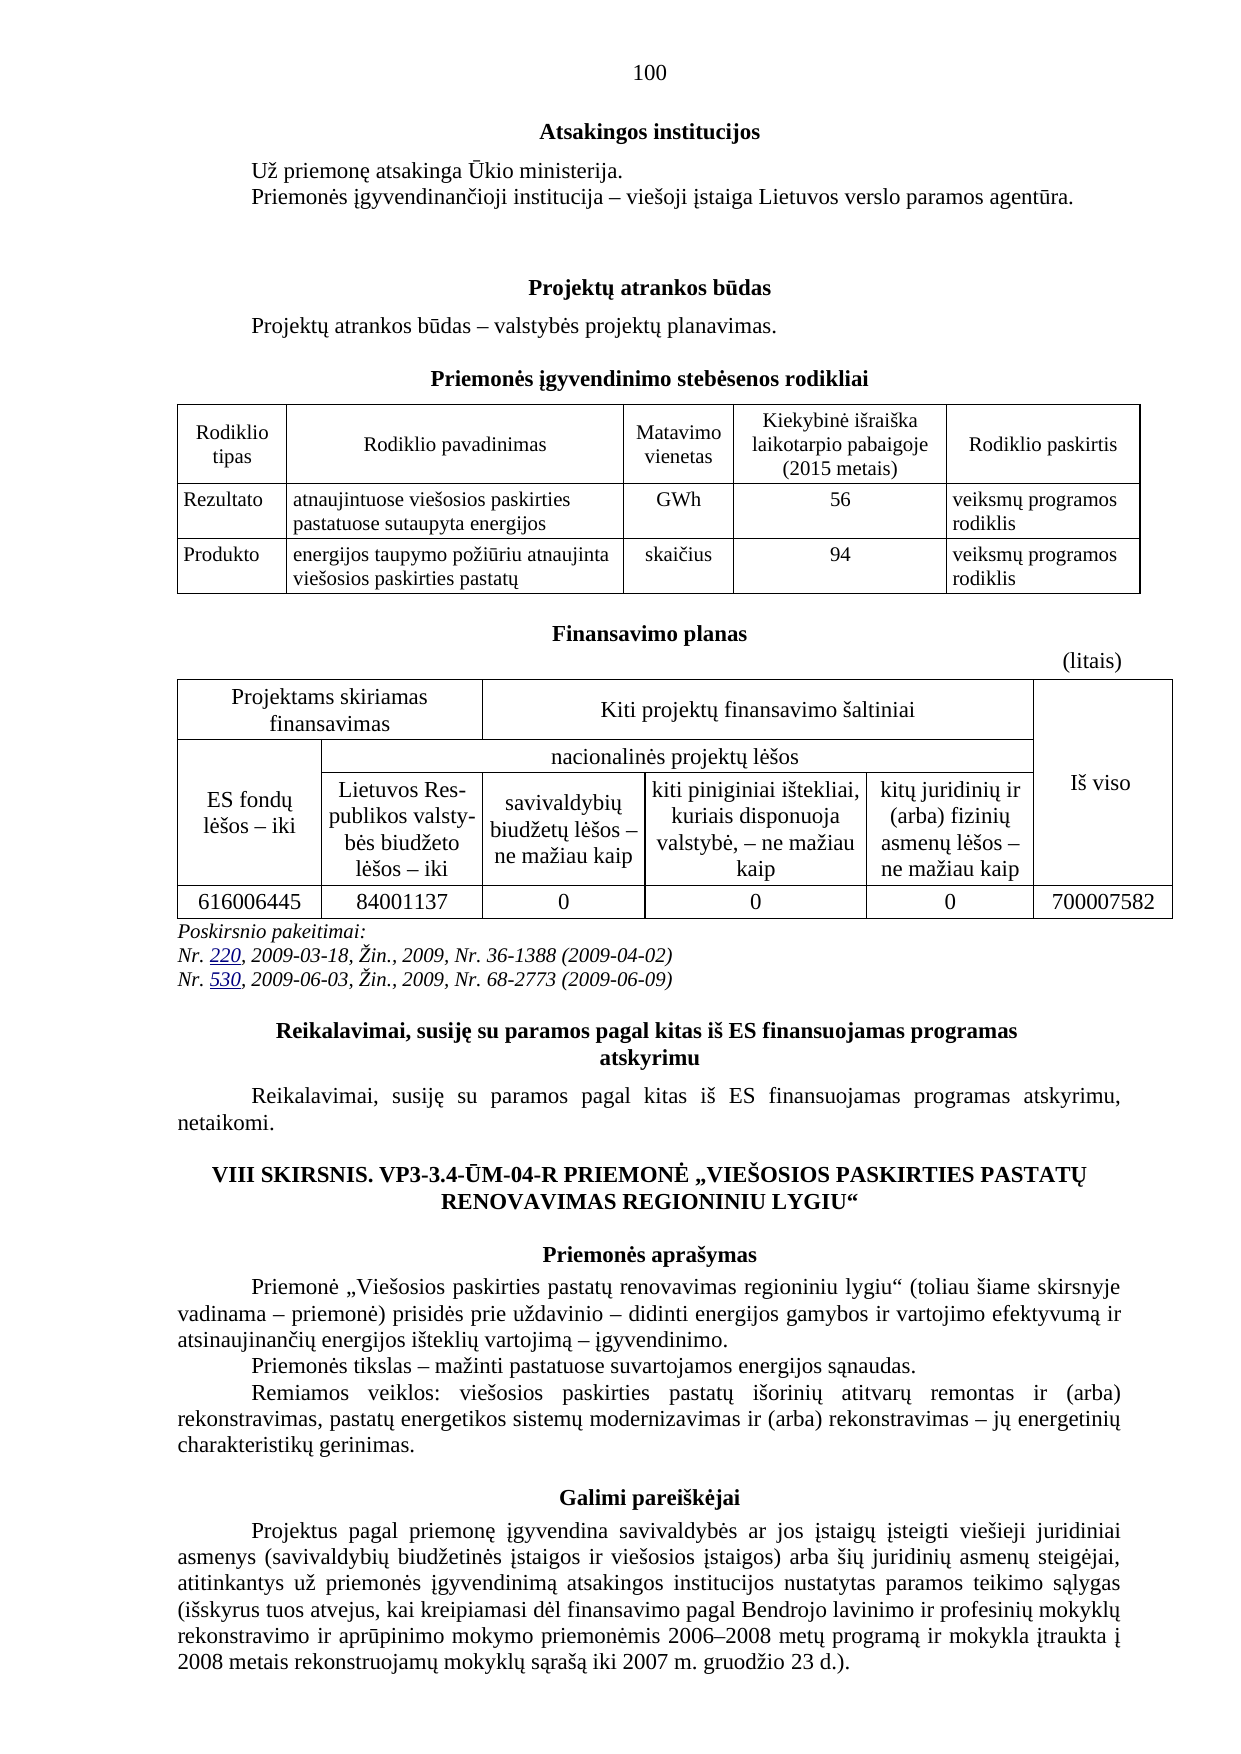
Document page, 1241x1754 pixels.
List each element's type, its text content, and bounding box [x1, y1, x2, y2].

text Remiamos veiklos: viešosios paskirties pastatų išorinių atitvarų remontas ir (arba) rekonstravimas, pastatų energetikos sistemų modernizavimas ir (arba) rekonstravimas – jų energetinių charakteristikų gerinimas. [177, 1379, 1122, 1458]
text Nr. 530, 2009-06-03, Žin., 2009, Nr. 68-2773 (2009-06-09) [177, 967, 1122, 991]
table_cell 94 [734, 539, 946, 593]
table_header Rodiklio tipas [178, 405, 286, 483]
text Reikalavimai, susiję su paramos pagal kitas iš ES finansuojamas programas atskyrimu [177, 1017, 1122, 1070]
table_cell skaičius [624, 539, 733, 593]
table_header Matavimo vienetas [624, 405, 733, 483]
table_cell atnaujintuose viešosios paskirties pastatuose sutaupyta energijos [287, 484, 623, 538]
table_header Rodiklio pavadinimas [287, 405, 623, 483]
text Projektų atrankos būdas – valstybės projektų planavimas. [177, 312, 1122, 339]
table_cell Lietuvos Res­publikos valsty­bės biudžeto lėšos – iki [322, 773, 482, 884]
text Nr. 220, 2009-03-18, Žin., 2009, Nr. 36-1388 (2009-04-02) [177, 943, 1122, 967]
text Reikalavimai, susiję su paramos pagal kitas iš ES finansuojamas programas atskyrimu, netaikomi. [177, 1082, 1122, 1135]
table_cell 700007582 [1034, 886, 1172, 918]
table_header Projektams skiriamas finansavimas [178, 680, 482, 739]
text Poskirsnio pakeitimai: [177, 919, 1122, 943]
text VIII SKIRSNIS. VP3-3.4-ŪM-04-R PRIEMONĖ „VIEŠOSIOS PASKIRTIES PASTATŲ RENOVAVIMAS REGIONINIU LYGIU“ [177, 1162, 1122, 1214]
text Priemonės įgyvendinančioji institucija – viešoji įstaiga Lietuvos verslo paramos agentūra. [177, 183, 1122, 210]
text (litais) [177, 647, 1122, 673]
table_cell kiti piniginiai ištekliai, kuriais disponuoja valstybė, – ne mažiau kaip [646, 773, 866, 884]
table_cell GWh [624, 484, 733, 538]
text Priemonės įgyvendinimo stebėsenos rodikliai [177, 365, 1122, 391]
table_header Kiti projektų finansavimo šaltiniai [483, 680, 1033, 739]
text Priemonės aprašymas [177, 1241, 1122, 1267]
table_cell 0 [646, 886, 866, 918]
table_cell ES fondų lėšos – iki [178, 740, 321, 884]
table_cell 616006445 [178, 886, 321, 918]
table_cell Produkto [178, 539, 286, 593]
table_header Rodiklio paskirtis [947, 405, 1139, 483]
table_cell nacionalinės projektų lėšos [322, 740, 1033, 772]
text Priemonės tikslas – mažinti pastatuose suvartojamos energijos sąnaudas. [177, 1352, 1122, 1379]
table_cell Rezultato [178, 484, 286, 538]
table_cell kitų juridinių ir (arba) fizinių asmenų lėšos – ne mažiau kaip [867, 773, 1033, 884]
table_cell 0 [867, 886, 1033, 918]
text Projektų atrankos būdas [177, 273, 1122, 300]
text Finansavimo planas [177, 620, 1122, 647]
table_cell energijos taupymo požiūriu atnaujinta viešosios paskirties pastatų [287, 539, 623, 593]
table_cell veiksmų programos rodiklis [947, 539, 1139, 593]
table_cell veiksmų programos rodiklis [947, 484, 1139, 538]
table_cell 84001137 [322, 886, 482, 918]
table_header Iš viso [1034, 680, 1172, 884]
text Atsakingos institucijos [177, 118, 1122, 144]
table_header Kiekybinė išraiška laikotarpio pabaigoje (2015 metais) [734, 405, 946, 483]
table_cell savivaldybių biudžetų lėšos – ne mažiau kaip [483, 773, 644, 884]
text Galimi pareiškėjai [177, 1484, 1122, 1510]
table_cell 56 [734, 484, 946, 538]
text Už priemonę atsakinga Ūkio ministerija. [177, 157, 1122, 183]
text Priemonė „Viešosios paskirties pastatų renovavimas regioniniu lygiu“ (toliau šiame skirsnyje vadinama – priemonė) prisidės prie uždavinio – didinti energijos gamybos ir vartojimo efektyvumą ir atsinaujinančių energijos išteklių vartojimą – įgyvendinimo. [177, 1273, 1122, 1352]
text Projektus pagal priemonę įgyvendina savivaldybės ar jos įstaigų įsteigti viešieji juridiniai asmenys (savivaldybių biudžetinės įstaigos ir viešosios įstaigos) arba šių juridinių asmenų steigėjai, atitinkantys už priemonės įgyvendinimą atsakingos institucijos nustatytas paramos teikimo sąlygas (išskyrus tuos atvejus, kai kreipiamasi dėl finansavimo pagal Bendrojo lavinimo ir profesinių mokyklų rekonstravimo ir aprūpinimo mokymo priemonėmis 2006–2008 metų programą ir mokykla įtraukta į 2008 metais rekonstruojamų mokyklų sąrašą iki 2007 m. gruodžio 23 d.). [177, 1517, 1122, 1675]
table_cell 0 [483, 886, 644, 918]
